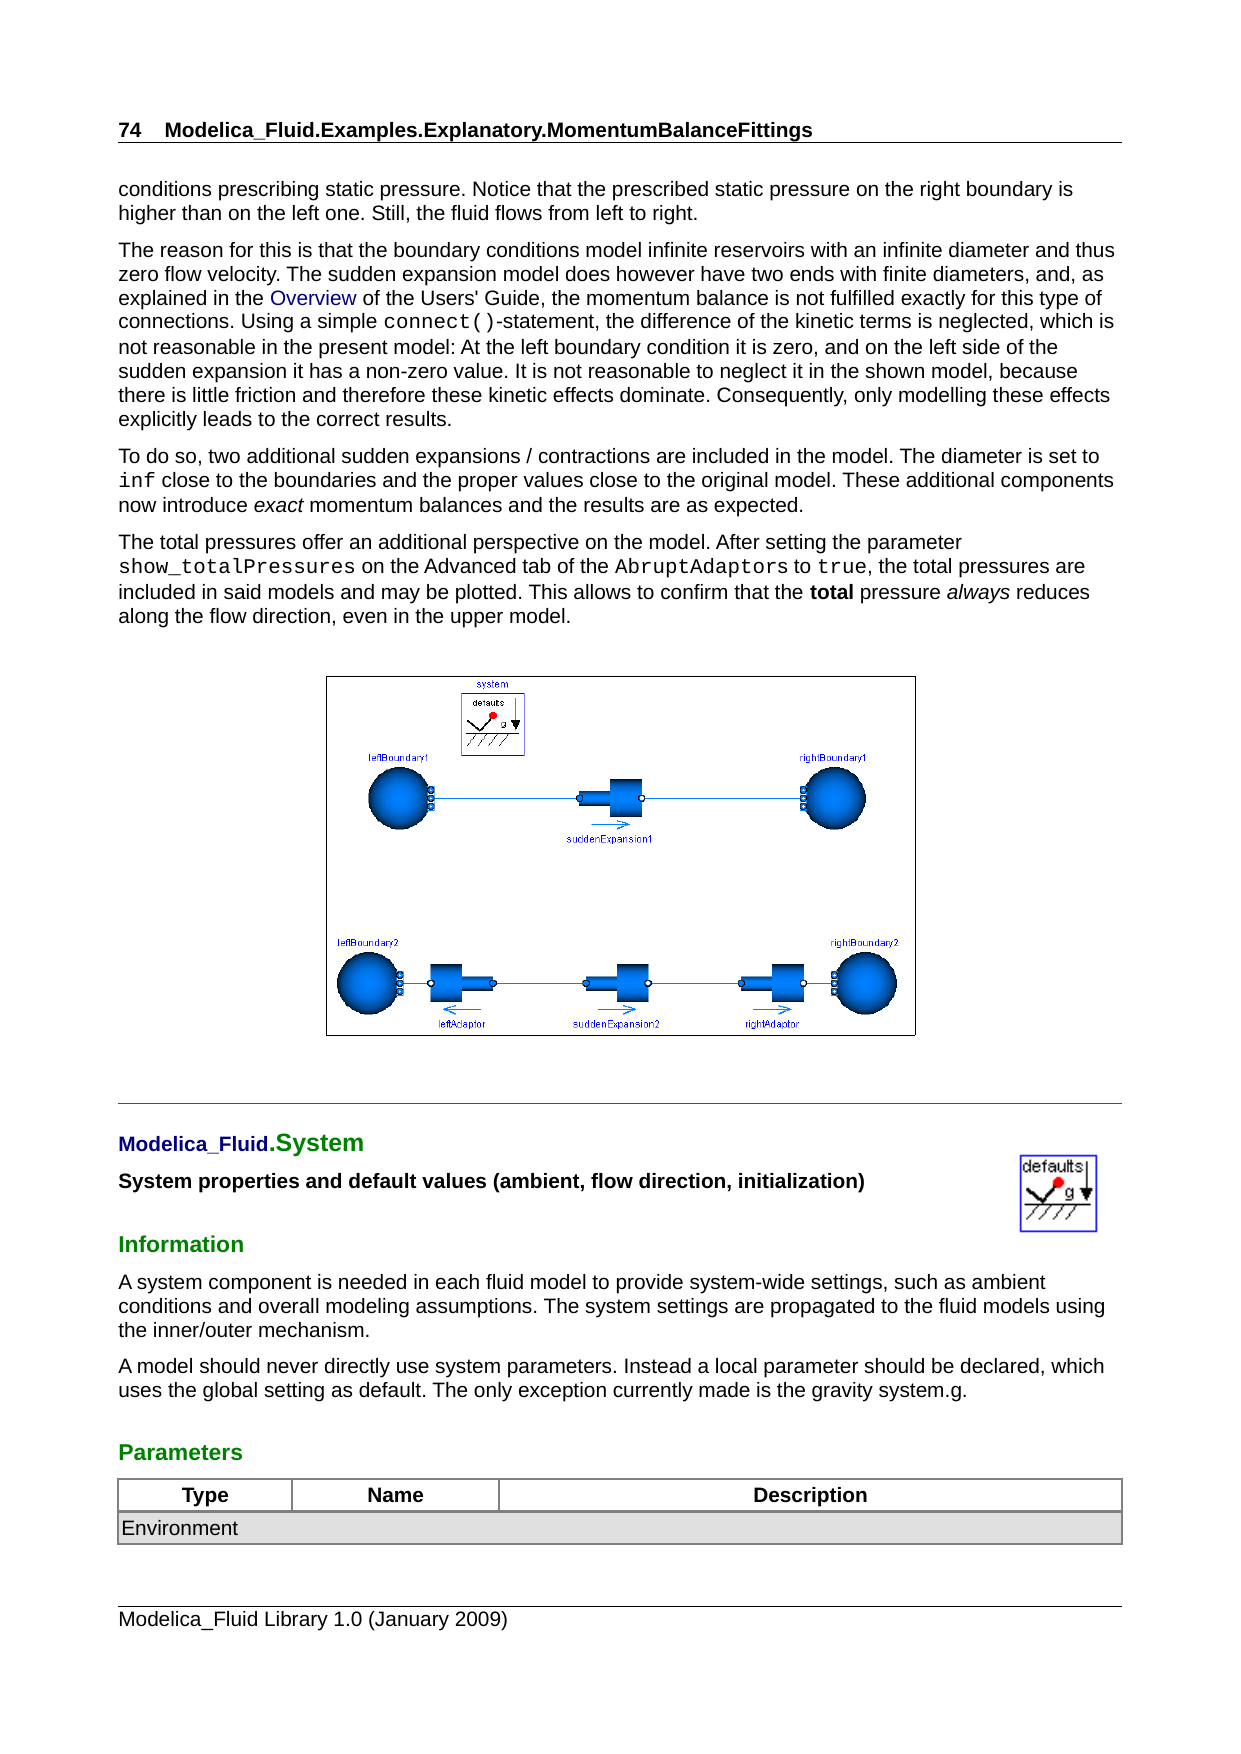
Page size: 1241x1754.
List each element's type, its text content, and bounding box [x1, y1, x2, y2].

picture [328, 679, 912, 1032]
text A system component is needed in each fluid model to provide system-wide settings, such as ambient conditions and overall modeling assumptions. The system settings are propagated to the fluid models using the inner/outer mechanism. [118, 1269, 1122, 1341]
text The total pressures offer an additional perspective on the model. After setting the parameter show_totalPressures on the Advanced tab of the AbruptAdaptors to true, the total pressures are included in said models and may be plotted. This allows to confirm that the total pressure always reduces along the flow direction, even in the upper model. [118, 530, 1122, 627]
text The reason for this is that the boundary conditions model infinite reservoirs with an infinite diameter and thus zero flow velocity. The sudden expansion model does however have two ends with finite diameters, and, as explained in the Overview of the Users' Guide, the momentum balance is not fulfilled exactly for this type of connections. Using a simple connect()-statement, the difference of the kinetic terms is neglected, which is not reasonable in the present model: At the left boundary condition it is zero, and on the left side of the sudden expansion it has a non-zero value. It is not reasonable to neglect it in the shown model, because there is little friction and therefore these kinetic effects dominate. Consequently, only modelling these effects explicitly leads to the correct results. [118, 237, 1122, 431]
subtitle Information [118, 1231, 993, 1257]
table_cell Environment [119, 1513, 1121, 1543]
table_header Name [293, 1480, 498, 1510]
text To do so, two additional sudden expansions / contractions are included in the model. The diameter is set to inf close to the boundaries and the proper values close to the original model. These additional components now introduce exact momentum balances and the results are as expected. [118, 443, 1122, 517]
table_header Description [500, 1480, 1121, 1510]
text System properties and default values (ambient, flow direction, initialization) [118, 1169, 993, 1193]
text conditions prescribing static pressure. Notice that the prescribed static pressure on the right boundary is higher than on the left one. Still, the fluid flows from left to right. [118, 177, 1122, 225]
text A model should never directly use system parameters. Instead a local parameter should be declared, which uses the global setting as default. The only exception currently made is the gravity system.g. [118, 1354, 1122, 1402]
subtitle Modelica_Fluid.System [118, 1128, 993, 1157]
picture [995, 1130, 1120, 1255]
subtitle Parameters [118, 1439, 1122, 1466]
table_header Type [119, 1480, 291, 1510]
